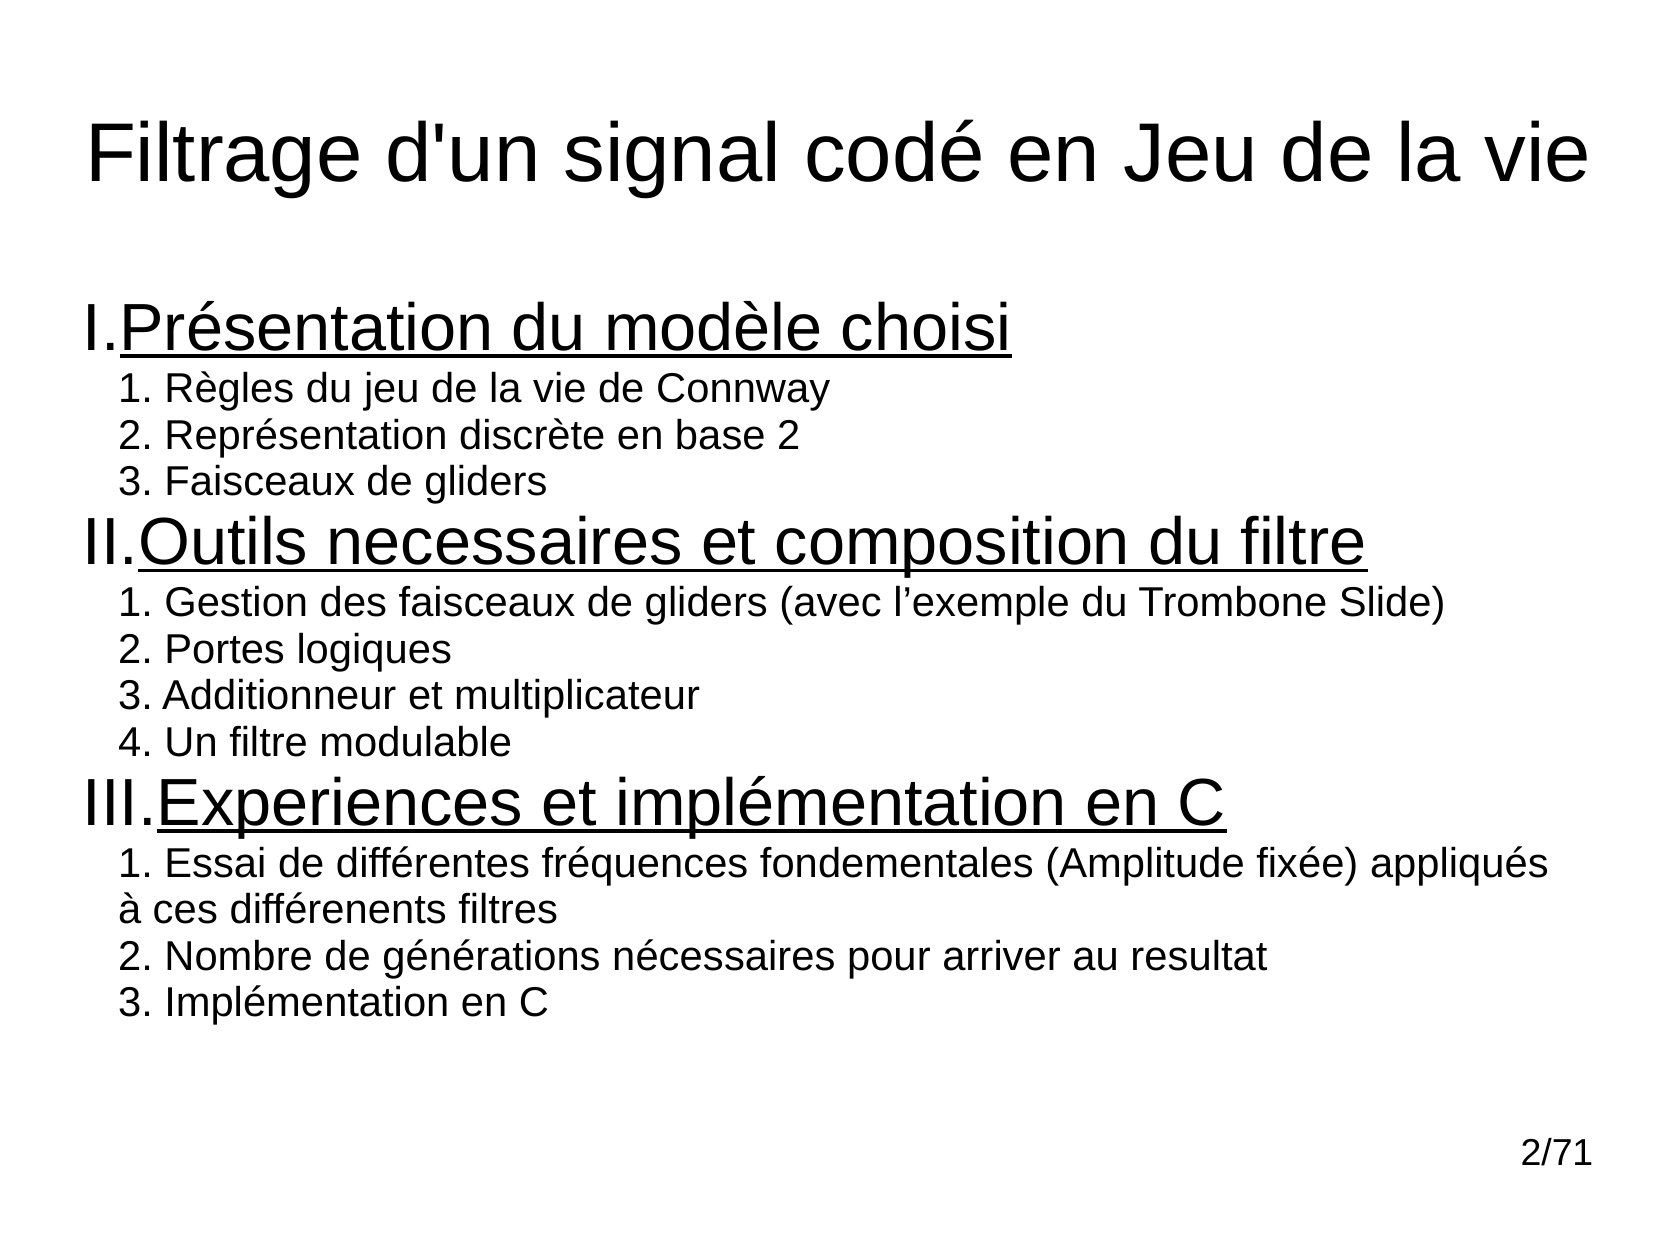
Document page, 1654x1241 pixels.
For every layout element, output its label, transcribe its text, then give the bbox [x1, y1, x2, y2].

subtitle Présentation du modèle choisi 1. Règles du jeu de la vie de Connway 2. Représentation discrète en base 2 3. Faisceaux de gliders Outils necessaires et composition du filtre 1. Gestion des faisceaux de gliders (avec l’exemple du Trombone Slide) 2. Portes logiques 3. Additionneur et multiplicateur 4. Un filtre modulable Experiences et implémentation en C 1. Essai de différentes fréquences fondementales (Amplitude fixée) appliqués à ces différenents filtres 2. Nombre de générations nécessaires pour arriver au resultat 3. Implémentation en C [82, 290, 1571, 1026]
text_box <number>/71 [1505, 1124, 1654, 1182]
title Filtrage d'un signal codé en Jeu de la vie [82, 49, 1595, 257]
